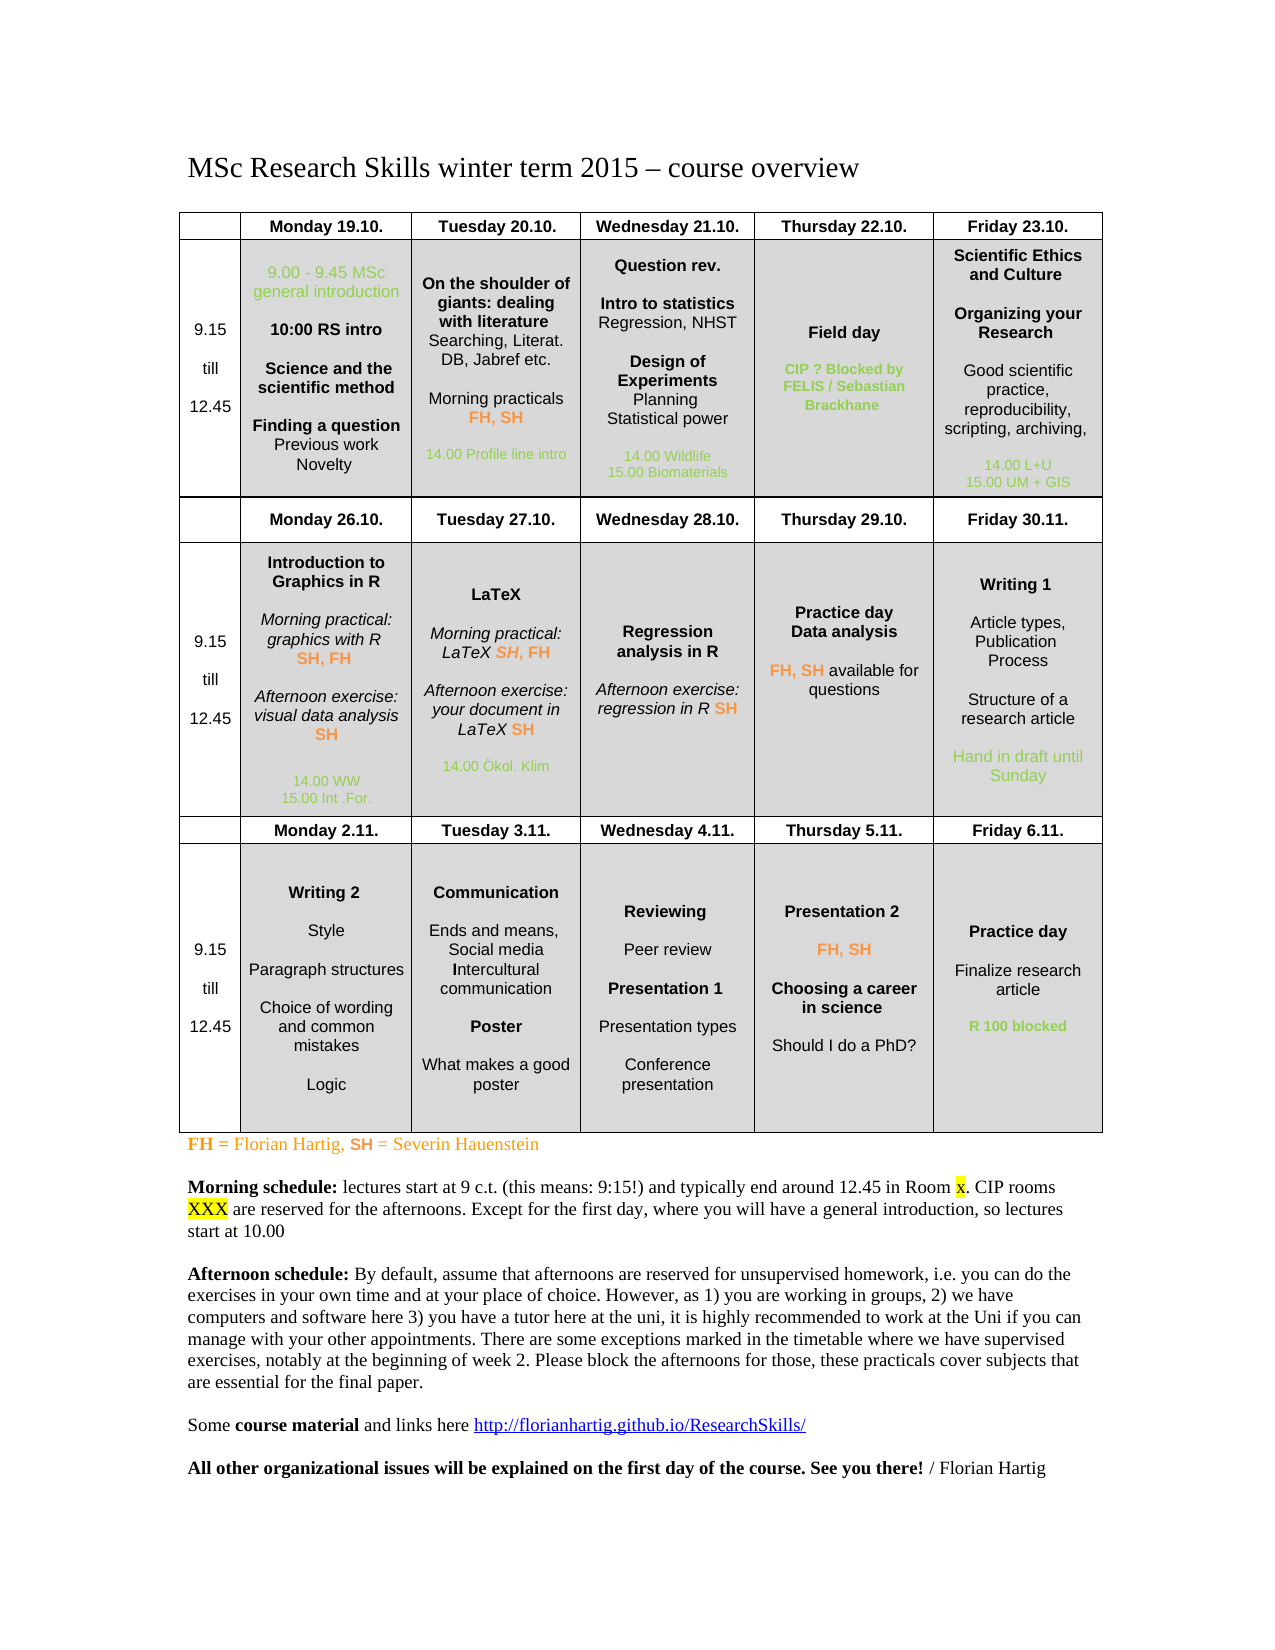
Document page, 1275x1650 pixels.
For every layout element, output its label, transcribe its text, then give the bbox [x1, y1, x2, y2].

text Some course material and links here http://florianhartig.github.io/ResearchSkills/ [187, 1414, 1087, 1435]
table_cell Thursday 29.10. [755, 498, 933, 542]
table_cell Friday 30.11. [934, 498, 1102, 542]
table_header Wednesday 21.10. [581, 213, 754, 239]
table_cell [180, 498, 240, 542]
table_cell Thursday 5.11. [755, 817, 933, 843]
table_header Thursday 22.10. [755, 213, 933, 239]
table_cell Question rev. Intro to statistics Regression, NHST Design of Experiments Planning Statistical power 14.00 Wildlife 15.00 Biomaterials [581, 240, 754, 496]
table_cell Monday 2.11. [241, 817, 411, 843]
table_cell [180, 817, 240, 843]
table_cell Practice day Finalize research article R 100 blocked [934, 844, 1102, 1132]
table_cell Writing 1 Article types, Publication Process Structure of a research article Hand in draft until Sunday [934, 543, 1102, 816]
table_cell 9.15 till 12.45 [180, 844, 240, 1132]
table_cell Tuesday 27.10. [412, 498, 580, 542]
table_cell Presentation 2 FH, SH Choosing a career in science Should I do a PhD? [755, 844, 933, 1132]
text Afternoon schedule: By default, assume that afternoons are reserved for unsupervised homework, i.e. you can do the exercises in your own time and at your place of choice. However, as 1) you are working in groups, 2) we have computers and software here 3) you have a tutor here at the uni, it is highly recommended to work at the Uni if you can manage with your other appointments. There are some exceptions marked in the timetable where we have supervised exercises, notably at the beginning of week 2. Please block the afternoons for those, these practicals cover subjects that are essential for the final paper. [187, 1263, 1087, 1392]
table_cell Wednesday 4.11. [581, 817, 754, 843]
table_cell Writing 2 Style Paragraph structures Choice of wording and common mistakes Logic [241, 844, 411, 1132]
table_cell Field day CIP ? Blocked by FELIS / Sebastian Brackhane [755, 240, 933, 496]
table_header Tuesday 20.10. [412, 213, 580, 239]
table_cell 9.00 - 9.45 MSc general introduction 10:00 RS intro Science and the scientific method Finding a question Previous work Novelty [241, 240, 411, 496]
table_cell 9.15 till 12.45 [180, 543, 240, 816]
table_header Friday 23.10. [934, 213, 1102, 239]
text All other organizational issues will be explained on the first day of the course. See you there! / Florian Hartig [187, 1457, 1087, 1478]
table_cell Introduction to Graphics in R Morning practical: graphics with R SH, FH Afternoon exercise: visual data analysis SH 14.00 WW 15.00 Int .For. [241, 543, 411, 816]
table_cell Reviewing Peer review Presentation 1 Presentation types Conference presentation [581, 844, 754, 1132]
table_cell Monday 26.10. [241, 498, 411, 542]
table_header [180, 213, 240, 239]
table_cell Scientific Ethics and Culture Organizing your Research Good scientific practice, reproducibility, scripting, archiving, 14.00 L+U 15.00 UM + GIS [934, 240, 1102, 496]
table_cell Regression analysis in R Afternoon exercise: regression in R SH [581, 543, 754, 816]
table_cell LaTeX Morning practical: LaTeX SH, FH Afternoon exercise: your document in LaTeX SH 14.00 Ökol. Klim [412, 543, 580, 816]
table_cell Friday 6.11. [934, 817, 1102, 843]
table_cell Wednesday 28.10. [581, 498, 754, 542]
table_cell Communication Ends and means, Social media Intercultural communication Poster What makes a good poster [412, 844, 580, 1132]
table_header Monday 19.10. [241, 213, 411, 239]
text Morning schedule: lectures start at 9 c.t. (this means: 9:15!) and typically end around 12.45 in Room x. CIP rooms XXX are reserved for the afternoons. Except for the first day, where you will have a general introduction, so lectures start at 10.00 [187, 1176, 1087, 1241]
text FH = Florian Hartig, SH = Severin Hauenstein [187, 1133, 1087, 1155]
table_cell Tuesday 3.11. [412, 817, 580, 843]
text MSc Research Skills winter term 2015 – course overview [187, 150, 1087, 183]
table_cell On the shoulder of giants: dealing with literature Searching, Literat. DB, Jabref etc. Morning practicals FH, SH 14.00 Profile line intro [412, 240, 580, 496]
table_cell Practice day Data analysis FH, SH available for questions [755, 543, 933, 816]
table_cell 9.15 till 12.45 [180, 240, 240, 496]
